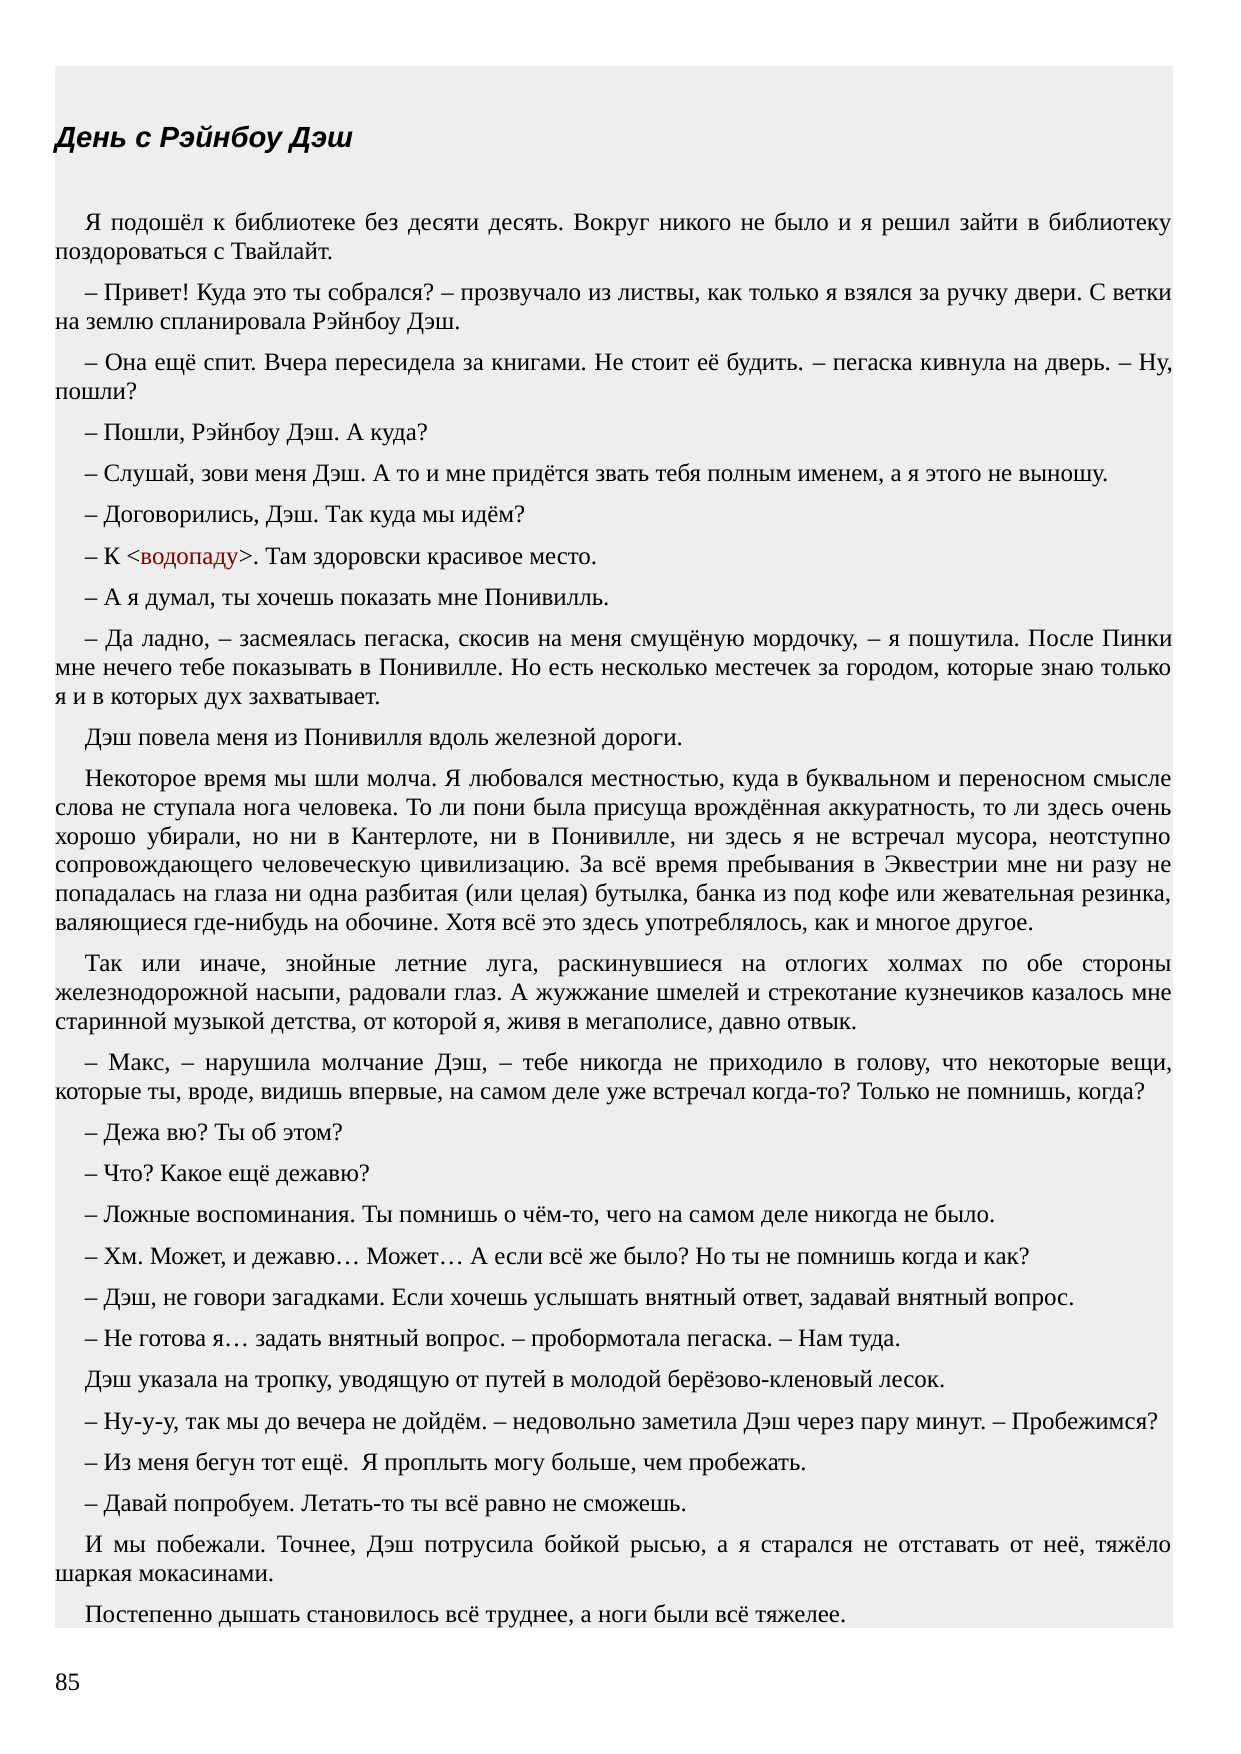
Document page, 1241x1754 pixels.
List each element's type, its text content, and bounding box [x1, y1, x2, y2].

text – Пошли, Рэйнбоу Дэш. А куда? [55, 417, 1173, 446]
text – Макс, – нарушила молчание Дэш, – тебе никогда не приходило в голову, что некоторые вещи, которые ты, вроде, видишь впервые, на самом деле уже встречал когда-то? Только не помнишь, когда? [55, 1047, 1173, 1104]
text Я подошёл к библиотеке без десяти десять. Вокруг никого не было и я решил зайти в библиотеку поздороваться с Твайлайт. [55, 207, 1173, 264]
text – Договорились, Дэш. Так куда мы идём? [55, 499, 1173, 528]
text – Да ладно, – засмеялась пегаска, скосив на меня смущёную мордочку, – я пошутила. После Пинки мне нечего тебе показывать в Понивилле. Но есть несколько местечек за городом, которые знаю только я и в которых дух захватывает. [55, 623, 1173, 709]
text – Давай попробуем. Летать-то ты всё равно не сможешь. [55, 1488, 1173, 1517]
text – Ложные воспоминания. Ты помнишь о чём-то, чего на самом деле никогда не было. [55, 1199, 1173, 1228]
text Некоторое время мы шли молча. Я любовался местностью, куда в буквальном и переносном смысле слова не ступала нога человека. То ли пони была присуща врождённая аккуратность, то ли здесь очень хорошо убирали, но ни в Кантерлоте, ни в Понивилле, ни здесь я не встречал мусора, неотступно сопровождающего человеческую цивилизацию. За всё время пребывания в Эквестрии мне ни разу не попадалась на глаза ни одна разбитая (или целая) бутылка, банка из под кофе или жевательная резинка, валяющиеся где-нибудь на обочине. Хотя всё это здесь употреблялось, как и многое другое. [55, 763, 1173, 936]
text – Она ещё спит. Вчера пересидела за книгами. Не стоит её будить. – пегаска кивнула на дверь. – Ну, пошли? [55, 347, 1173, 404]
text – Что? Какое ещё дежавю? [55, 1158, 1173, 1187]
text – К <водопаду>. Там здоровски красивое место. [55, 541, 1173, 569]
text – Из меня бегун тот ещё. Я проплыть могу больше, чем пробежать. [55, 1447, 1173, 1476]
text – Привет! Куда это ты собрался? – прозвучало из листвы, как только я взялся за ручку двери. С ветки на землю спланировала Рэйнбоу Дэш. [55, 277, 1173, 334]
text – Хм. Может, и дежавю… Может… А если всё же было? Но ты не помнишь когда и как? [55, 1241, 1173, 1269]
text – Не готова я… задать внятный вопрос. – пробормотала пегаска. – Нам туда. [55, 1323, 1173, 1352]
text – А я думал, ты хочешь показать мне Понивилль. [55, 582, 1173, 611]
text Так или иначе, знойные летние луга, раскинувшиеся на отлогих холмах по обе стороны железнодорожной насыпи, радовали глаз. А жужжание шмелей и стрекотание кузнечиков казалось мне старинной музыкой детства, от которой я, живя в мегаполисе, давно отвык. [55, 948, 1173, 1034]
text – Слушай, зови меня Дэш. А то и мне придётся звать тебя полным именем, а я этого не выношу. [55, 458, 1173, 487]
text И мы побежали. Точнее, Дэш потрусила бойкой рысью, а я старался не отставать от неё, тяжёло шаркая мокасинами. [55, 1529, 1173, 1587]
text Дэш указала на тропку, уводящую от путей в молодой берёзово-кленовый лесок. [55, 1364, 1173, 1393]
text – Дежа вю? Ты об этом? [55, 1117, 1173, 1146]
text – Дэш, не говори загадками. Если хочешь услышать внятный ответ, задавай внятный вопрос. [55, 1282, 1173, 1311]
text Постепенно дышать становилось всё труднее, а ноги были всё тяжелее. [55, 1599, 1173, 1628]
subtitle День с Рэйнбоу Дэш [55, 120, 1173, 153]
text Дэш повела меня из Понивилля вдоль железной дороги. [55, 722, 1173, 751]
text – Ну-у-у, так мы до вечера не дойдём. – недовольно заметила Дэш через пару минут. – Пробежимся? [55, 1406, 1173, 1434]
